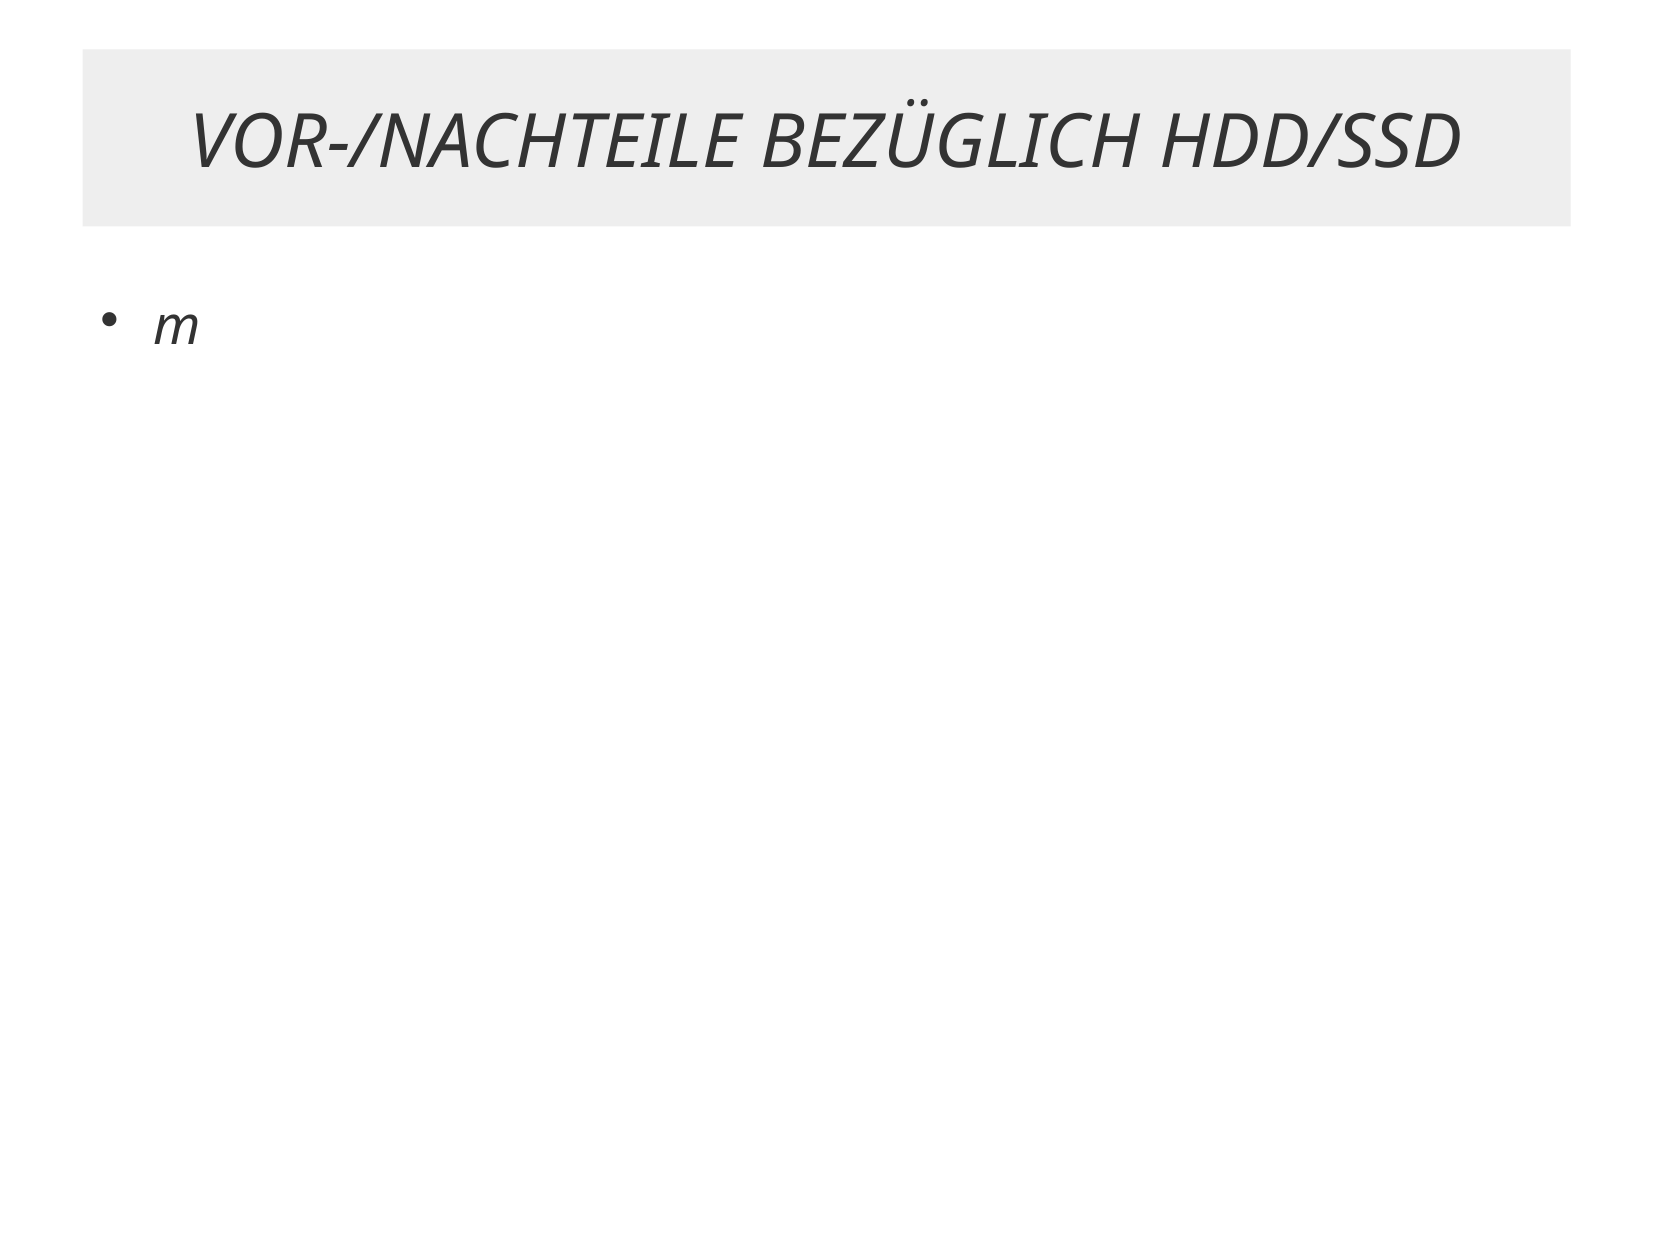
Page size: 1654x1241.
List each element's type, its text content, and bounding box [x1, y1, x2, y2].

text_box m [82, 290, 1571, 1010]
text_box VOR-/NACHTEILE BEZÜGLICH HDD/SSD [82, 49, 1571, 227]
